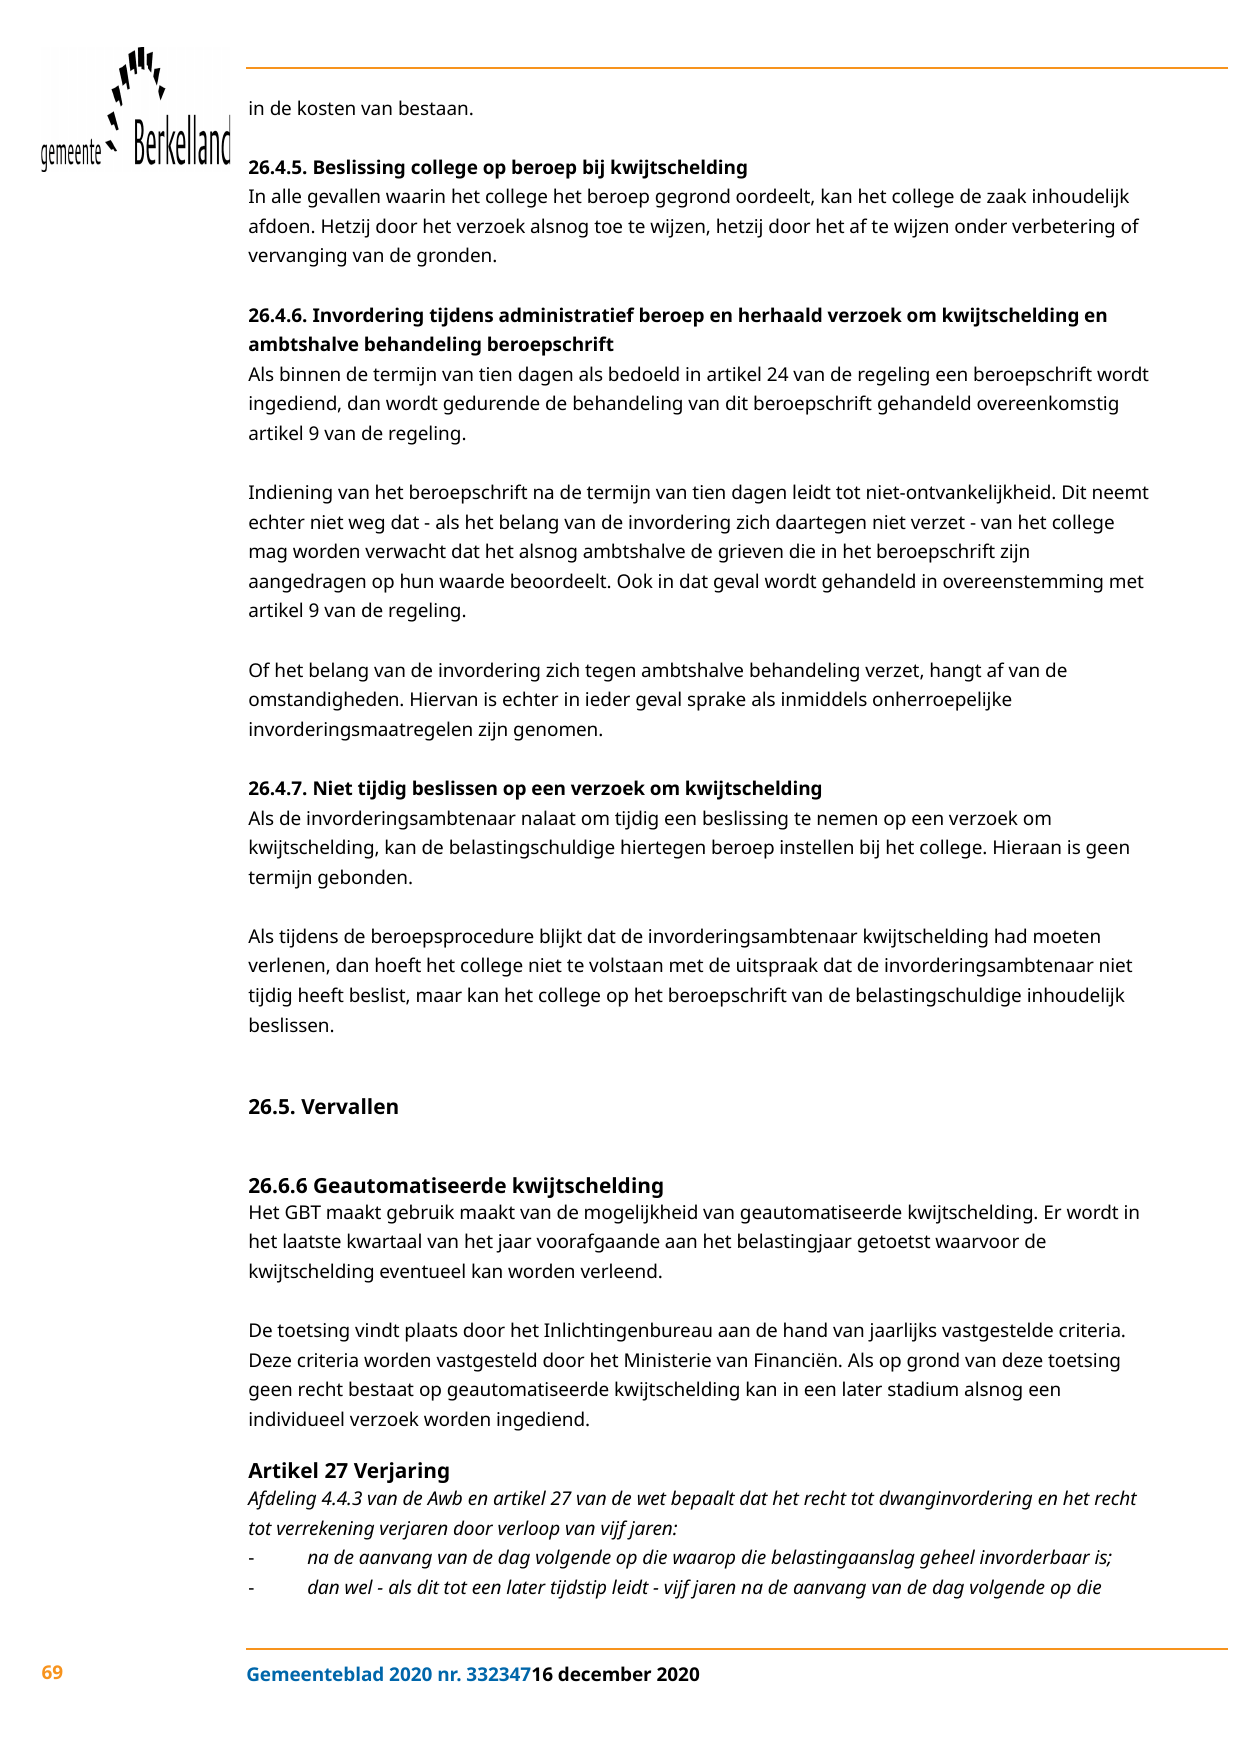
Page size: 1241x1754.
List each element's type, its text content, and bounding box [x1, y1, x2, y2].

text Afdeling 4.4.3 van de Awb en artikel 27 van de wet bepaalt dat het recht tot dwanginvordering en het recht tot verrekening verjaren door verloop van vijf jaren: [248, 1485, 1152, 1540]
text in de kosten van bestaan. [248, 95, 1152, 121]
text De toetsing vindt plaats door het Inlichtingenbureau aan de hand van jaarlijks vastgestelde criteria. Deze criteria worden vastgesteld door het Ministerie van Financiën. Als op grond van deze toetsing geen recht bestaat op geautomatiseerde kwijtschelding kan in een later stadium alsnog een individueel verzoek worden ingediend. [248, 1317, 1152, 1432]
text 26.5. Vervallen [248, 1092, 1152, 1120]
text Als binnen de termijn van tien dagen als bedoeld in artikel 24 van de regeling een beroepschrift wordt ingediend, dan wordt gedurende de behandeling van dit beroepschrift gehandeld overeenkomstig artikel 9 van de regeling. [248, 361, 1152, 446]
text In alle gevallen waarin het college het beroep gegrond oordeelt, kan het college de zaak inhoudelijk afdoen. Hetzij door het verzoek alsnog toe te wijzen, hetzij door het af te wijzen onder verbetering of vervanging van de gronden. [248, 183, 1152, 268]
text Indiening van het beroepschrift na de termijn van tien dagen leidt tot niet-ontvankelijkheid. Dit neemt echter niet weg dat - als het belang van de invordering zich daartegen niet verzet - van het college mag worden verwacht dat het alsnog ambtshalve de grieven die in het beroepschrift zijn aangedragen op hun waarde beoordeelt. Ook in dat geval wordt gehandeld in overeenstemming met artikel 9 van de regeling. [248, 479, 1152, 623]
text Artikel 27 Verjaring [248, 1457, 1152, 1485]
text Als tijdens de beroepsprocedure blijkt dat de invorderingsambtenaar kwijtschelding had moeten verlenen, dan hoeft het college niet te volstaan met de uitspraak dat de invorderingsambtenaar niet tijdig heeft beslist, maar kan het college op het beroepschrift van de belastingschuldige inhoudelijk beslissen. [248, 923, 1152, 1038]
text Of het belang van de invordering zich tegen ambtshalve behandeling verzet, hangt af van de omstandigheden. Hiervan is echter in ieder geval sprake als inmiddels onherroepelijke invorderingsmaatregelen zijn genomen. [248, 657, 1152, 742]
picture [41, 47, 231, 172]
list na de aanvang van de dag volgende op die waarop die belastingaanslag geheel invorderbaar is; [248, 1544, 1152, 1570]
text Het GBT maakt gebruik maakt van de mogelijkheid van geautomatiseerde kwijtschelding. Er wordt in het laatste kwartaal van het jaar voorafgaande aan het belastingjaar getoetst waarvoor de kwijtschelding eventueel kan worden verleend. [248, 1199, 1152, 1284]
text 26.6.6 Geautomatiseerde kwijtschelding [248, 1171, 1152, 1199]
text 26.4.6. Invordering tijdens administratief beroep en herhaald verzoek om kwijtschelding en ambtshalve behandeling beroepschrift [248, 302, 1152, 357]
text 26.4.5. Beslissing college op beroep bij kwijtschelding [248, 154, 1152, 180]
text 26.4.7. Niet tijdig beslissen op een verzoek om kwijtschelding [248, 775, 1152, 801]
text Als de invorderingsambtenaar nalaat om tijdig een beslissing te nemen op een verzoek om kwijtschelding, kan de belastingschuldige hiertegen beroep instellen bij het college. Hieraan is geen termijn gebonden. [248, 805, 1152, 890]
list dan wel - als dit tot een later tijdstip leidt - vijf jaren na de aanvang van de dag volgende op die [248, 1574, 1152, 1599]
